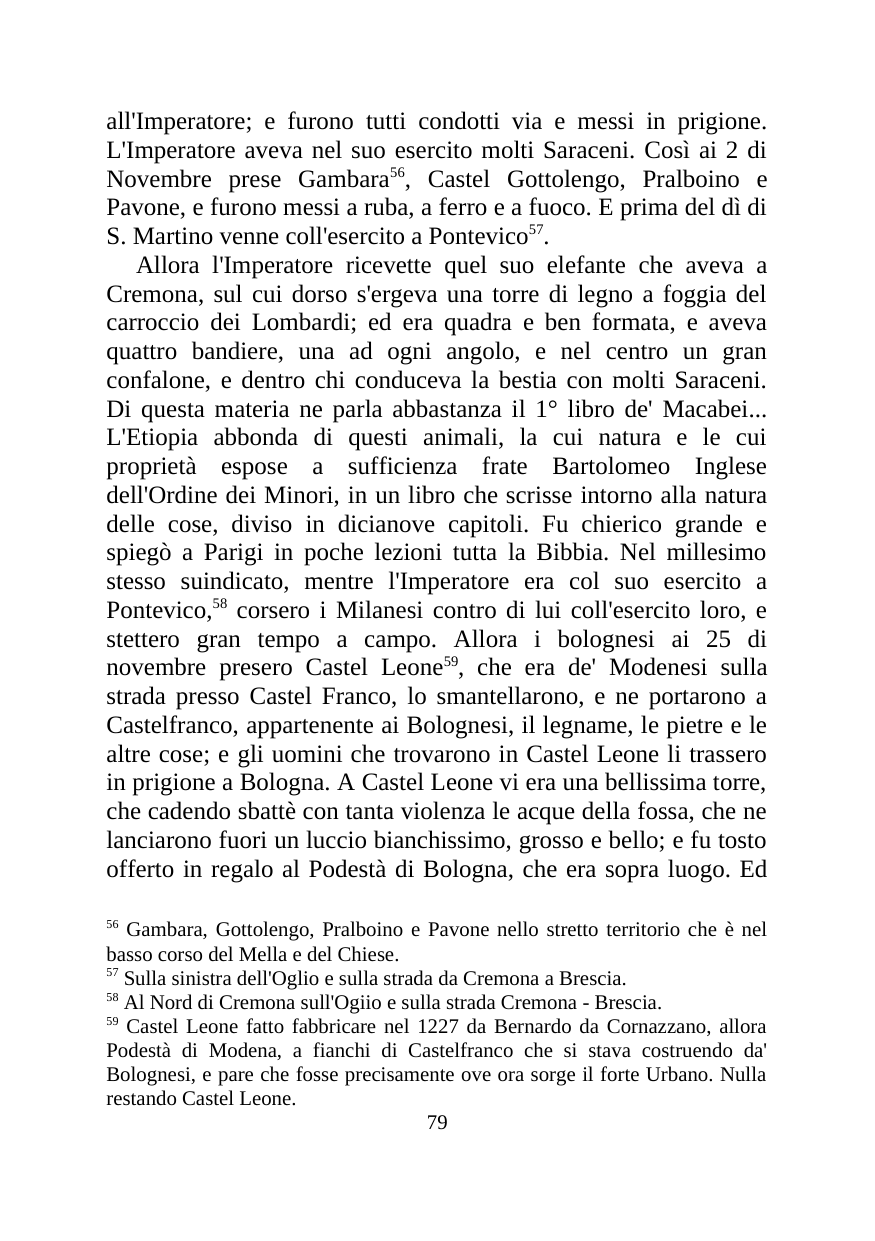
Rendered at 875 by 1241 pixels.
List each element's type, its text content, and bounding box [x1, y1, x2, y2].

text Sulla sinistra dell'Oglio e sulla strada da Cremona a Brescia. [106, 966, 768, 989]
text Castel Leone fatto fabbricare nel 1227 da Bernardo da Cornazzano, allora Podestà di Modena, a fianchi di Castelfranco che si stava costruendo da' Bolognesi, e pare che fosse precisamente ove ora sorge il forte Urbano. Nulla restando Castel Leone. [106, 1014, 768, 1110]
text Allora l'Imperatore ricevette quel suo elefante che aveva a Cremona, sul cui dorso s'ergeva una torre di legno a foggia del carroccio dei Lombardi; ed era quadra e ben formata, e aveva quattro bandiere, una ad ogni angolo, e nel centro un gran confalone, e dentro chi conduceva la bestia con molti Saraceni. Di questa materia ne parla abbastanza il 1° libro de' Macabei... L'Etiopia abbonda di questi animali, la cui natura e le cui proprietà espose a sufficienza frate Bartolomeo Inglese dell'Ordine dei Minori, in un libro che scrisse intorno alla natura delle cose, diviso in dicianove capitoli. Fu chierico grande e spiegò a Parigi in poche lezioni tutta la Bibbia. Nel millesimo stesso suindicato, mentre l'Imperatore era col suo esercito a Pontevico, corsero i Milanesi contro di lui coll'esercito loro, e stettero gran tempo a campo. Allora i bolognesi ai 25 di novembre presero Castel Leone, che era de' Modenesi sulla strada presso Castel Franco, lo smantellarono, e ne portarono a Castelfranco, appartenente ai Bolognesi, il legname, le pietre e le altre cose; e gli uomini che trovarono in Castel Leone li trassero in prigione a Bologna. A Castel Leone vi era una bellissima torre, che cadendo sbattè con tanta violenza le acque della fossa, che ne lanciarono fuori un luccio bianchissimo, grosso e bello; e fu tosto offerto in regalo al Podestà di Bologna, che era sopra luogo. Ed [106, 250, 768, 882]
text Gambara, Gottolengo, Pralboino e Pavone nello stretto territorio che è nel basso corso del Mella e del Chiese. [106, 917, 768, 966]
text all'Imperatore; e furono tutti condotti via e messi in prigione. L'Imperatore aveva nel suo esercito molti Saraceni. Così ai 2 di Novembre prese Gambara, Castel Gottolengo, Pralboino e Pavone, e furono messi a ruba, a ferro e a fuoco. E prima del dì di S. Martino venne coll'esercito a Pontevico. [106, 106, 768, 250]
text Al Nord di Cremona sull'Ogiio e sulla strada Cremona - Brescia. [106, 989, 768, 1014]
